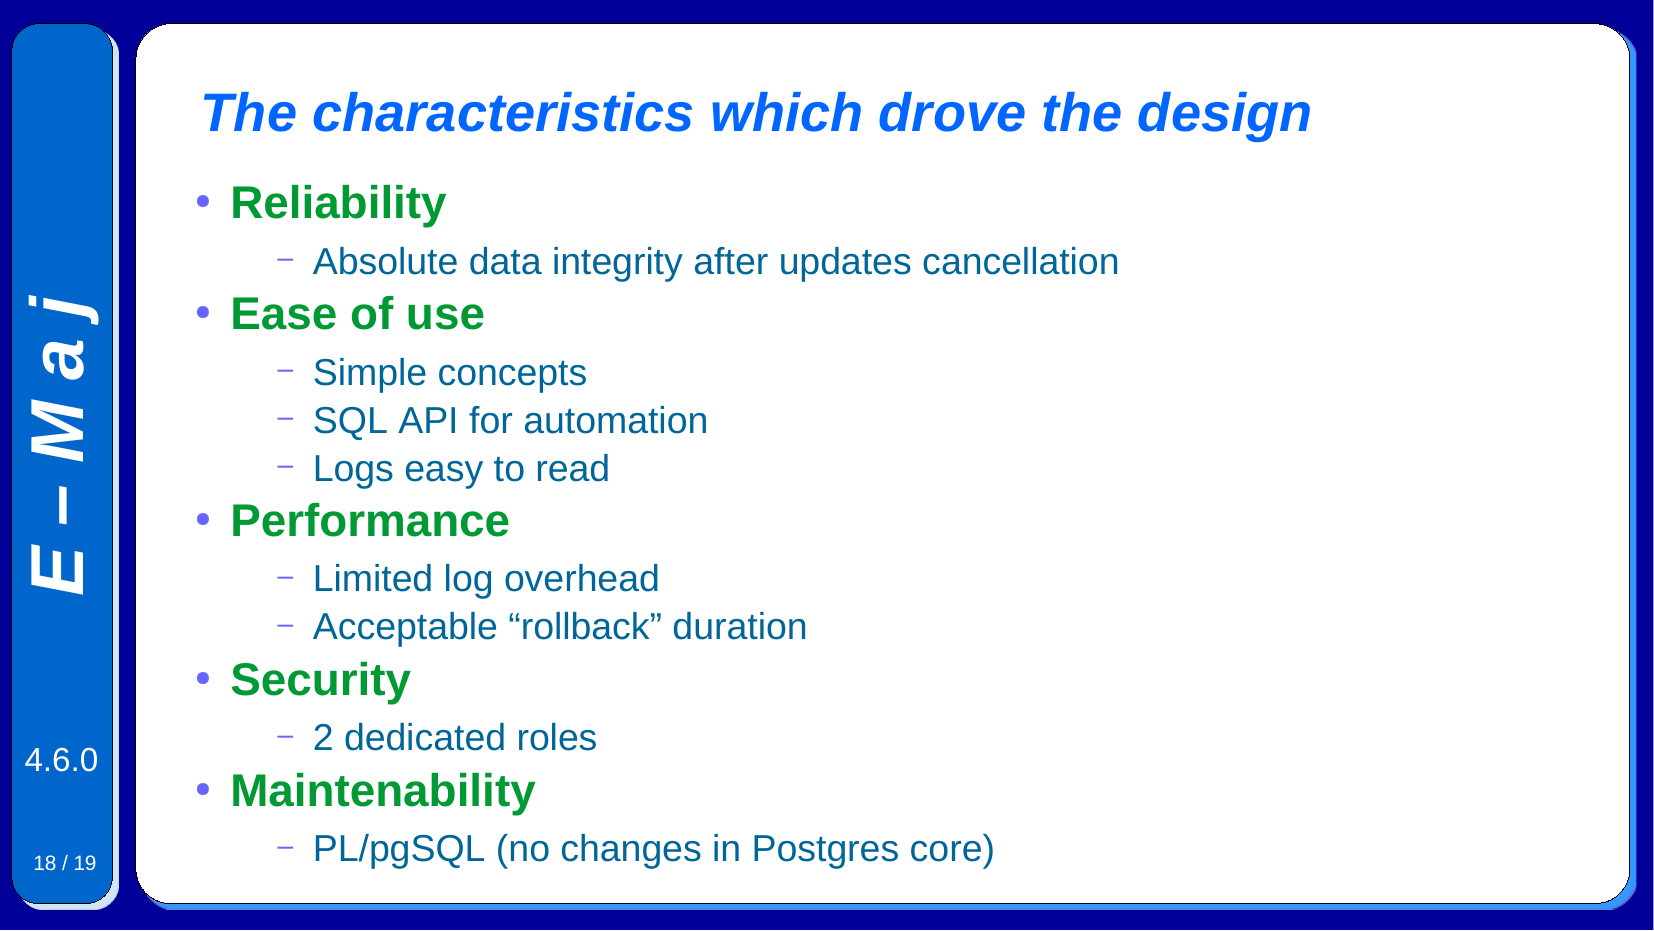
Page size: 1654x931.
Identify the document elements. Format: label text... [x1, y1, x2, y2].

list Reliability Absolute data integrity after updates cancellation Ease of use Simple concepts SQL API for automation Logs easy to read Performance Limited log overhead Acceptable “rollback” duration Security 2 dedicated roles Maintenability PL/pgSQL (no changes in Postgres core) [177, 177, 1587, 923]
title The characteristics which drove the design [200, 34, 1575, 177]
